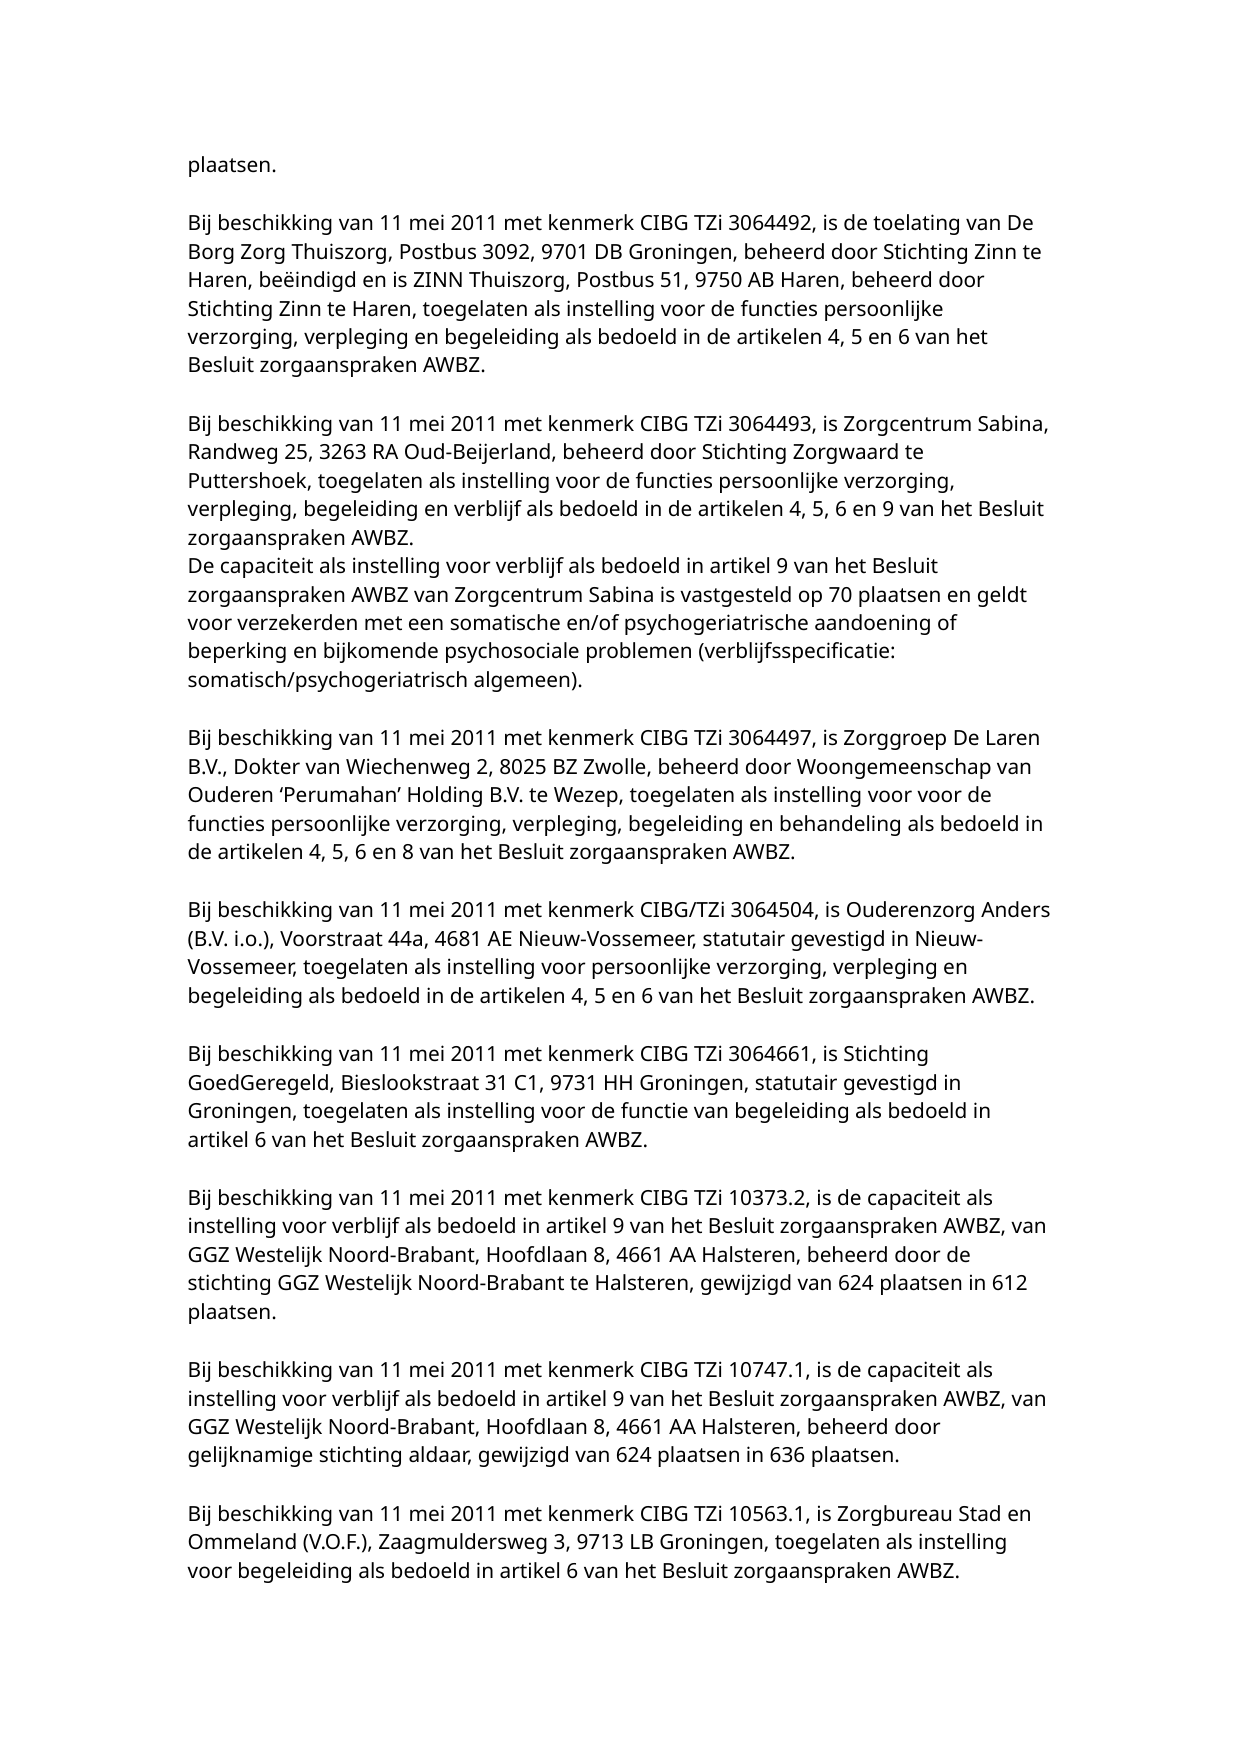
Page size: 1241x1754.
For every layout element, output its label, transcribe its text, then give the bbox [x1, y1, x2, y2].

text Bij beschikking van 11 mei 2011 met kenmerk CIBG TZi 3064492, is de toelating van De Borg Zorg Thuiszorg, Postbus 3092, 9701 DB Groningen, beheerd door Stichting Zinn te Haren, beëindigd en is ZINN Thuiszorg, Postbus 51, 9750 AB Haren, beheerd door Stichting Zinn te Haren, toegelaten als instelling voor de functies persoonlijke verzorging, verpleging en begeleiding als bedoeld in de artikelen 4, 5 en 6 van het Besluit zorgaanspraken AWBZ. [187, 208, 1053, 379]
text plaatsen. [187, 150, 1053, 178]
text De capaciteit als instelling voor verblijf als bedoeld in artikel 9 van het Besluit zorgaanspraken AWBZ van Zorgcentrum Sabina is vastgesteld op 70 plaatsen en geldt voor verzekerden met een somatische en/of psychogeriatrische aandoening of beperking en bijkomende psychosociale problemen (verblijfsspecificatie: somatisch/psychogeriatrisch algemeen). [187, 551, 1053, 693]
text Bij beschikking van 11 mei 2011 met kenmerk CIBG TZi 10373.2, is de capaciteit als instelling voor verblijf als bedoeld in artikel 9 van het Besluit zorgaanspraken AWBZ, van GGZ Westelijk Noord-Brabant, Hoofdlaan 8, 4661 AA Halsteren, beheerd door de stichting GGZ Westelijk Noord-Brabant te Halsteren, gewijzigd van 624 plaatsen in 612 plaatsen. [187, 1183, 1053, 1325]
text Bij beschikking van 11 mei 2011 met kenmerk CIBG TZi 10563.1, is Zorgbureau Stad en Ommeland (V.O.F.), Zaagmuldersweg 3, 9713 LB Groningen, toegelaten als instelling voor begeleiding als bedoeld in artikel 6 van het Besluit zorgaanspraken AWBZ. [187, 1499, 1053, 1584]
text Bij beschikking van 11 mei 2011 met kenmerk CIBG TZi 10747.1, is de capaciteit als instelling voor verblijf als bedoeld in artikel 9 van het Besluit zorgaanspraken AWBZ, van GGZ Westelijk Noord-Brabant, Hoofdlaan 8, 4661 AA Halsteren, beheerd door gelijknamige stichting aldaar, gewijzigd van 624 plaatsen in 636 plaatsen. [187, 1355, 1053, 1469]
text Bij beschikking van 11 mei 2011 met kenmerk CIBG TZi 3064493, is Zorgcentrum Sabina, Randweg 25, 3263 RA Oud-Beijerland, beheerd door Stichting Zorgwaard te Puttershoek, toegelaten als instelling voor de functies persoonlijke verzorging, verpleging, begeleiding en verblijf als bedoeld in de artikelen 4, 5, 6 en 9 van het Besluit zorgaanspraken AWBZ. [187, 409, 1053, 551]
text Bij beschikking van 11 mei 2011 met kenmerk CIBG TZi 3064661, is Stichting GoedGeregeld, Bieslookstraat 31 C1, 9731 HH Groningen, statutair gevestigd in Groningen, toegelaten als instelling voor de functie van begeleiding als bedoeld in artikel 6 van het Besluit zorgaanspraken AWBZ. [187, 1039, 1053, 1153]
text Bij beschikking van 11 mei 2011 met kenmerk CIBG/TZi 3064504, is Ouderenzorg Anders (B.V. i.o.), Voorstraat 44a, 4681 AE Nieuw-Vossemeer, statutair gevestigd in Nieuw-Vossemeer, toegelaten als instelling voor persoonlijke verzorging, verpleging en begeleiding als bedoeld in de artikelen 4, 5 en 6 van het Besluit zorgaanspraken AWBZ. [187, 896, 1053, 1009]
text Bij beschikking van 11 mei 2011 met kenmerk CIBG TZi 3064497, is Zorggroep De Laren B.V., Dokter van Wiechenweg 2, 8025 BZ Zwolle, beheerd door Woongemeenschap van Ouderen ‘Perumahan’ Holding B.V. te Wezep, toegelaten als instelling voor voor de functies persoonlijke verzorging, verpleging, begeleiding en behandeling als bedoeld in de artikelen 4, 5, 6 en 8 van het Besluit zorgaanspraken AWBZ. [187, 723, 1053, 866]
